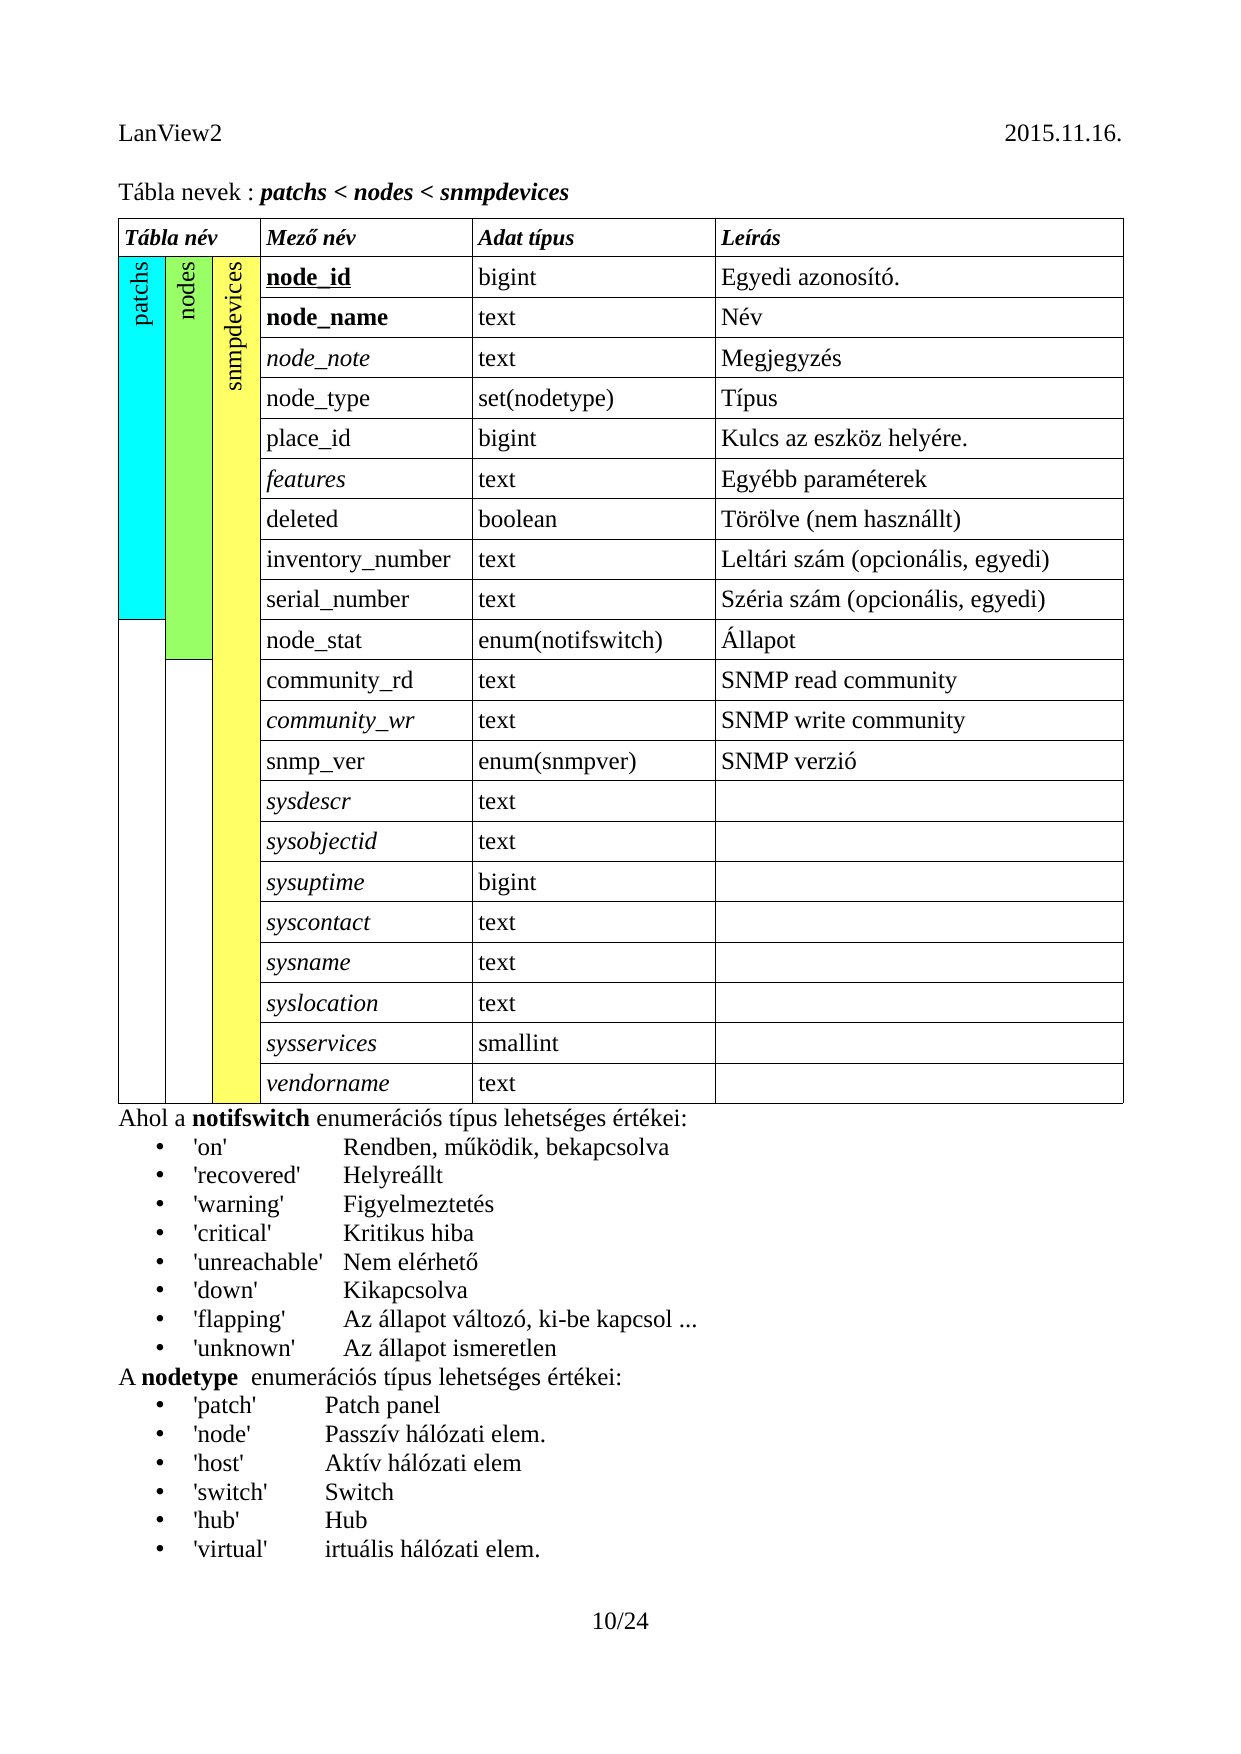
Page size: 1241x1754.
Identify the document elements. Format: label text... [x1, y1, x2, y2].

table_cell [119, 901, 165, 942]
table_cell enum(snmpver) [473, 741, 715, 780]
table_cell [119, 1063, 165, 1103]
table_cell enum(notifswitch) [473, 620, 715, 659]
table_cell place_id [261, 419, 472, 458]
table_cell patchs [119, 257, 165, 619]
table_cell Kulcs az eszköz helyére. [716, 419, 1123, 458]
table_cell [166, 780, 212, 821]
table_cell sysuptime [261, 862, 472, 901]
table_cell text [473, 459, 715, 498]
table_cell [119, 620, 165, 659]
table_cell SNMP verzió [716, 741, 1123, 780]
list 'hub' Hub [156, 1505, 1122, 1534]
table_cell sysdescr [261, 781, 472, 821]
table_cell syscontact [261, 902, 472, 942]
list 'critical' Kritikus hiba [156, 1218, 1122, 1247]
table_cell [166, 1063, 212, 1103]
table_header Leírás [716, 219, 1123, 256]
table_cell Egyedi azonosító. [716, 257, 1123, 297]
table_cell bigint [473, 862, 715, 901]
table_header Tábla név [119, 219, 260, 256]
table_cell [716, 1023, 1123, 1062]
table_cell text [473, 1064, 715, 1103]
table_cell [716, 822, 1123, 861]
text A nodetype enumerációs típus lehetséges értékei: [118, 1362, 1122, 1390]
list 'unreachable' Nem elérhető [156, 1247, 1122, 1275]
table_cell node_id [261, 257, 472, 297]
table_cell [166, 1022, 212, 1062]
table_header Adat típus [473, 219, 715, 256]
table_cell [166, 740, 212, 780]
table_cell snmpdevices [213, 257, 260, 1103]
table_cell node_name [261, 298, 472, 337]
table_cell Törölve (nem használlt) [716, 499, 1123, 538]
table_cell smallint [473, 1023, 715, 1062]
list 'host' Aktív hálózati elem [156, 1448, 1122, 1477]
table_cell [166, 982, 212, 1022]
table_cell inventory_number [261, 540, 472, 579]
table_cell text [473, 701, 715, 740]
table_cell syslocation [261, 983, 472, 1022]
list 'down' Kikapcsolva [156, 1275, 1122, 1304]
table_cell boolean [473, 499, 715, 538]
table_cell Típus [716, 378, 1123, 417]
table_cell [716, 781, 1123, 821]
table_cell node_stat [261, 620, 472, 659]
table_cell text [473, 822, 715, 861]
table_cell bigint [473, 257, 715, 297]
table_cell deleted [261, 499, 472, 538]
list 'virtual' irtuális hálózati elem. [156, 1534, 1122, 1563]
table_cell text [473, 298, 715, 337]
table_cell sysobjectid [261, 822, 472, 861]
table_cell [119, 780, 165, 821]
table_cell serial_number [261, 580, 472, 619]
table_cell [166, 660, 212, 700]
table_cell SNMP write community [716, 701, 1123, 740]
table_cell vendorname [261, 1064, 472, 1103]
table_cell [166, 700, 212, 740]
table_cell Leltári szám (opcionális, egyedi) [716, 540, 1123, 579]
table_cell text [473, 983, 715, 1022]
table_cell community_rd [261, 660, 472, 700]
table_header Mező név [261, 219, 472, 256]
table_cell sysservices [261, 1023, 472, 1062]
table_cell [166, 861, 212, 901]
table_cell SNMP read community [716, 660, 1123, 700]
table_cell text [473, 338, 715, 377]
list 'recovered' Helyreállt [156, 1160, 1122, 1189]
table_cell node_note [261, 338, 472, 377]
table_cell Széria szám (opcionális, egyedi) [716, 580, 1123, 619]
table_cell [119, 659, 165, 700]
table_cell [119, 821, 165, 861]
table_cell [119, 700, 165, 740]
table_cell [119, 861, 165, 901]
table_cell text [473, 902, 715, 942]
table_cell Egyébb paraméterek [716, 459, 1123, 498]
table_cell [119, 982, 165, 1022]
table_cell Állapot [716, 620, 1123, 659]
table_cell [166, 901, 212, 942]
table_cell sysname [261, 943, 472, 982]
table_cell set(nodetype) [473, 378, 715, 417]
table_cell [716, 862, 1123, 901]
table_cell [119, 740, 165, 780]
table_cell text [473, 781, 715, 821]
table_cell [716, 983, 1123, 1022]
text Tábla nevek : patchs < nodes < snmpdevices [118, 177, 1122, 206]
table_cell [119, 942, 165, 982]
list 'switch' Switch [156, 1477, 1122, 1505]
table_cell community_wr [261, 701, 472, 740]
table_cell features [261, 459, 472, 498]
table_cell node_type [261, 378, 472, 417]
table_cell [716, 943, 1123, 982]
table_cell [166, 821, 212, 861]
table_cell Megjegyzés [716, 338, 1123, 377]
list 'patch' Patch panel [156, 1390, 1122, 1419]
table_cell [716, 902, 1123, 942]
text Ahol a notifswitch enumerációs típus lehetséges értékei: [118, 1104, 1122, 1132]
table_cell [166, 942, 212, 982]
list 'unknown' Az állapot ismeretlen [156, 1333, 1122, 1362]
table_cell text [473, 580, 715, 619]
table_cell nodes [166, 257, 212, 659]
table_cell [716, 1064, 1123, 1103]
list 'flapping' Az állapot változó, ki-be kapcsol ... [156, 1304, 1122, 1333]
table_cell bigint [473, 419, 715, 458]
list 'warning' Figyelmeztetés [156, 1189, 1122, 1218]
table_cell text [473, 943, 715, 982]
table_cell text [473, 660, 715, 700]
table_cell text [473, 540, 715, 579]
table_cell [119, 1022, 165, 1062]
list 'node' Passzív hálózati elem. [156, 1419, 1122, 1448]
table_cell snmp_ver [261, 741, 472, 780]
list 'on' Rendben, működik, bekapcsolva [156, 1132, 1122, 1160]
table_cell Név [716, 298, 1123, 337]
